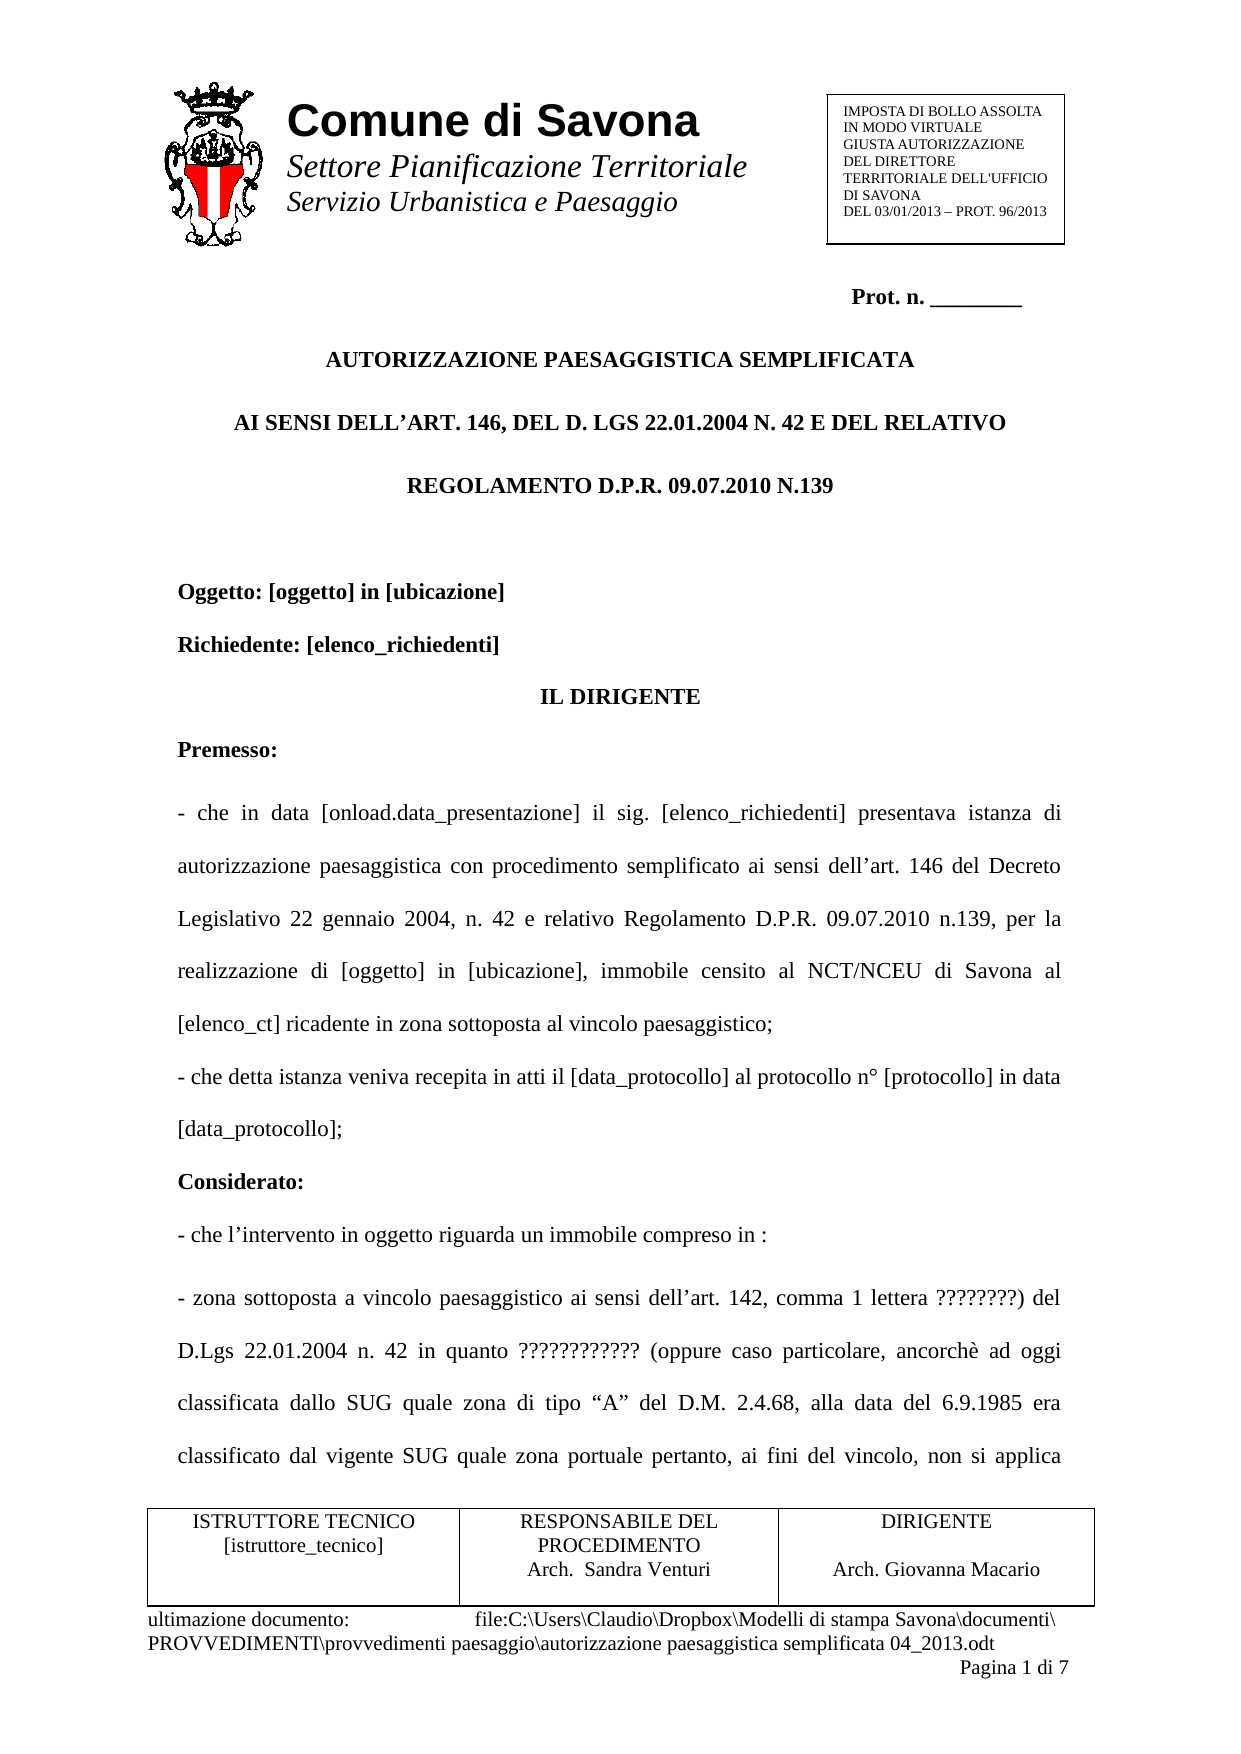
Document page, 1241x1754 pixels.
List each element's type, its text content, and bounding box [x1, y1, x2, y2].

text Richiedente: [elenco_richiedenti] [177, 631, 1063, 657]
text IL DIRIGENTE [177, 683, 1063, 710]
text - che detta istanza veniva recepita in atti il [data_protocollo] al protocollo n° [protocollo] in data [data_protocollo]; [177, 1063, 1063, 1142]
text Oggetto: [oggetto] in [ubicazione] [177, 578, 1092, 604]
text - che in data [onload.data_presentazione] il sig. [elenco_richiedenti] presentava istanza di autorizzazione paesaggistica con procedimento semplificato ai sensi dell’art. 146 del Decreto Legislativo 22 gennaio 2004, n. 42 e relativo Regolamento D.P.R. 09.07.2010 n.139, per la realizzazione di [oggetto] in [ubicazione], immobile censito al NCT/NCEU di Savona al [elenco_ct] ricadente in zona sottoposta al vincolo paesaggistico; [177, 799, 1063, 1036]
text Premesso: [177, 736, 1063, 762]
text AI SENSI DELL’ART. 146, DEL D. LGS 22.01.2004 N. 42 E DEL RELATIVO [148, 409, 1092, 436]
text - che l’intervento in oggetto riguarda un immobile compreso in : [177, 1221, 1063, 1247]
text REGOLAMENTO D.P.R. 09.07.2010 N.139 [148, 472, 1092, 499]
text Considerato: [177, 1168, 1063, 1194]
text AUTORIZZAZIONE PAESAGGISTICA SEMPLIFICATA [148, 346, 1092, 373]
text - zona sottoposta a vincolo paesaggistico ai sensi dell’art. 142, comma 1 lettera ????????) del D.Lgs 22.01.2004 n. 42 in quanto ???????????? (oppure caso particolare, ancorchè ad oggi classificata dallo SUG quale zona di tipo “A” del D.M. 2.4.68, alla data del 6.9.1985 era classificato dal vigente SUG quale zona portuale pertanto, ai fini del vincolo, non si applica [177, 1284, 1063, 1468]
text Prot. n. ________ [177, 283, 1063, 309]
